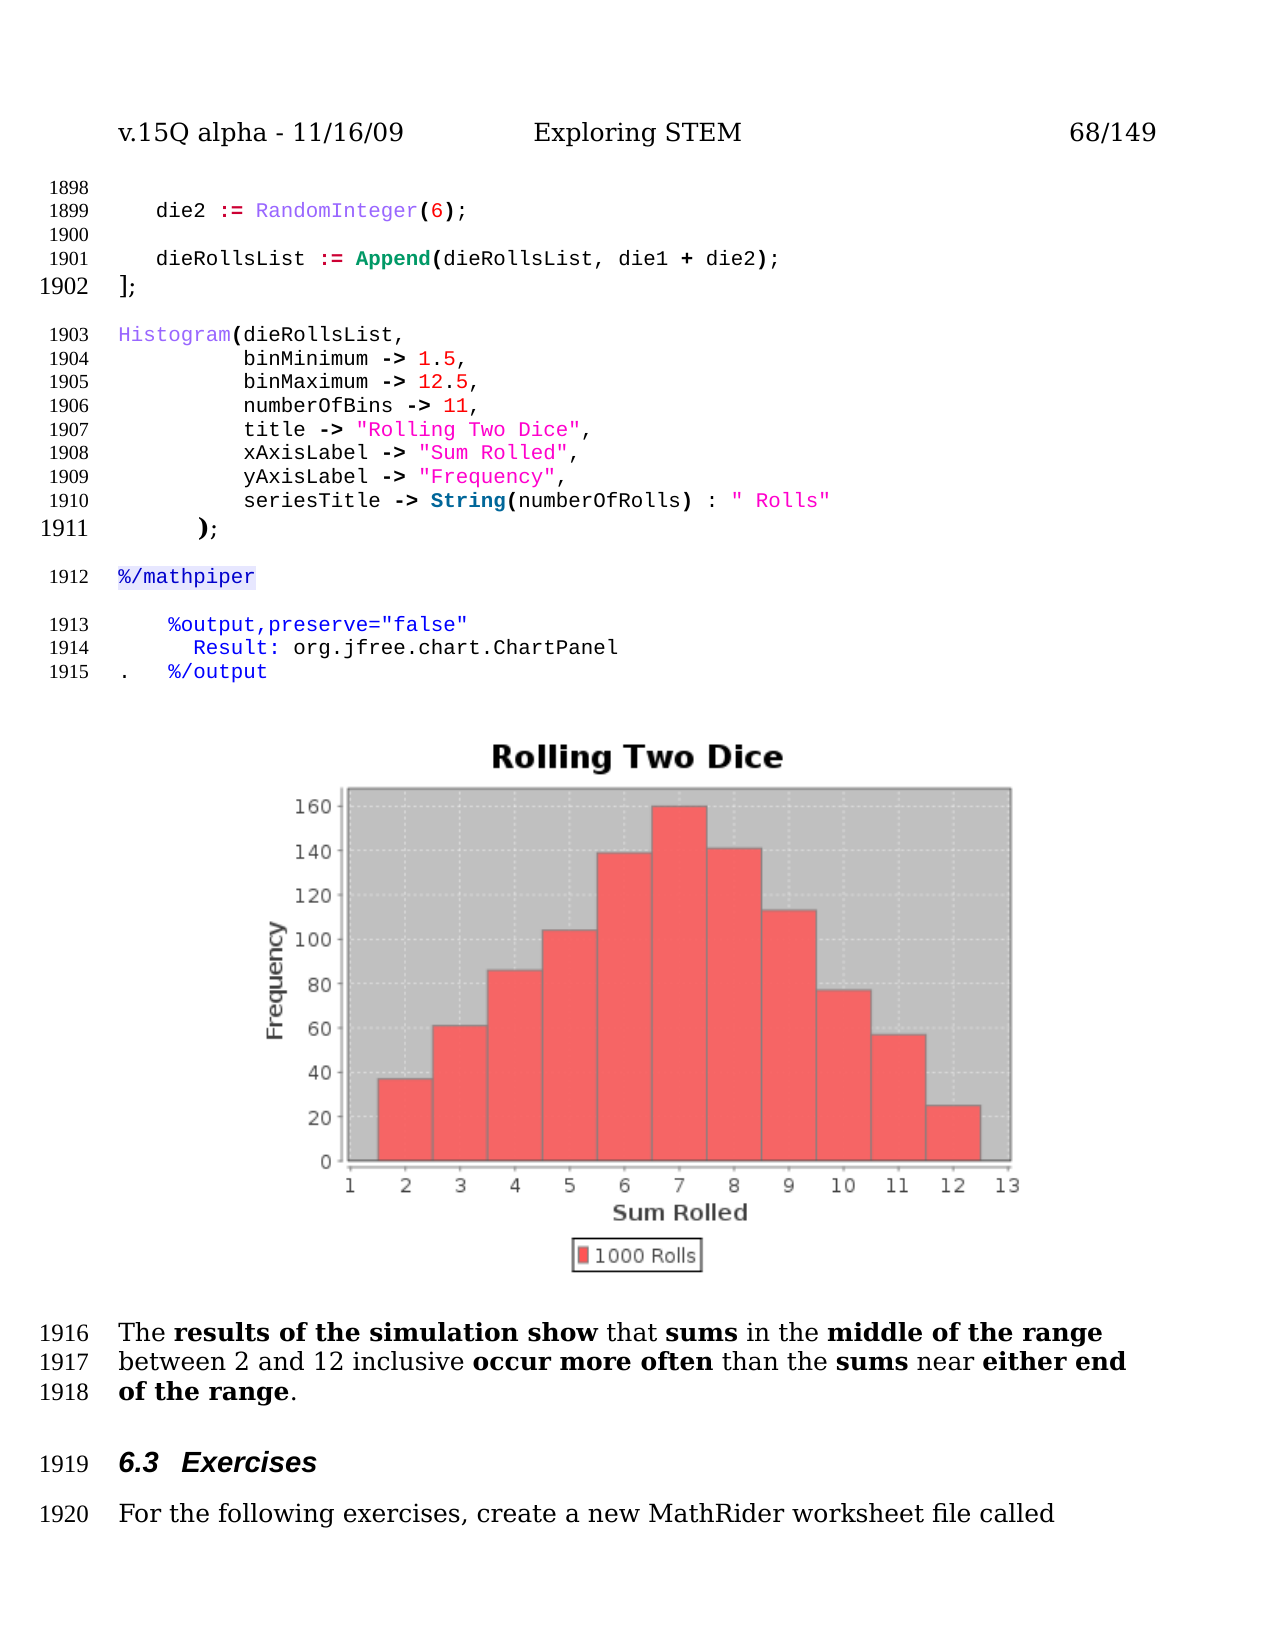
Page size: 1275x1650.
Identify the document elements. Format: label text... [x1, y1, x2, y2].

picture [245, 737, 1030, 1274]
text ]; [118, 271, 1157, 301]
text Histogram(dieRollsList, [118, 324, 1157, 348]
text numberOfBins -> 11, [118, 395, 1157, 419]
text For the following exercises, create a new MathRider worksheet file called [118, 1499, 1157, 1529]
text %output,preserve="false" [118, 614, 1157, 637]
text xAxisLabel -> "Sum Rolled", [118, 442, 1157, 466]
text ); [118, 513, 1157, 543]
text die2 := RandomInteger(6); [118, 200, 1157, 224]
text . %/output [118, 661, 1157, 684]
text yAxisLabel -> "Frequency", [118, 466, 1157, 490]
text title -> "Rolling Two Dice", [118, 419, 1157, 442]
text binMaximum -> 12.5, [118, 371, 1157, 395]
text The results of the simulation show that sums in the middle of the range between 2 and 12 inclusive occur more often than the sums near either end of the range. [118, 1318, 1157, 1406]
subtitle Exercises [118, 1445, 1157, 1478]
text Result: org.jfree.chart.ChartPanel [118, 637, 1157, 661]
text seriesTitle -> String(numberOfRolls) : " Rolls" [118, 490, 1157, 513]
text dieRollsList := Append(dieRollsList, die1 + die2); [118, 248, 1157, 271]
text %/mathpiper [118, 566, 1157, 590]
text binMinimum -> 1.5, [118, 348, 1157, 371]
